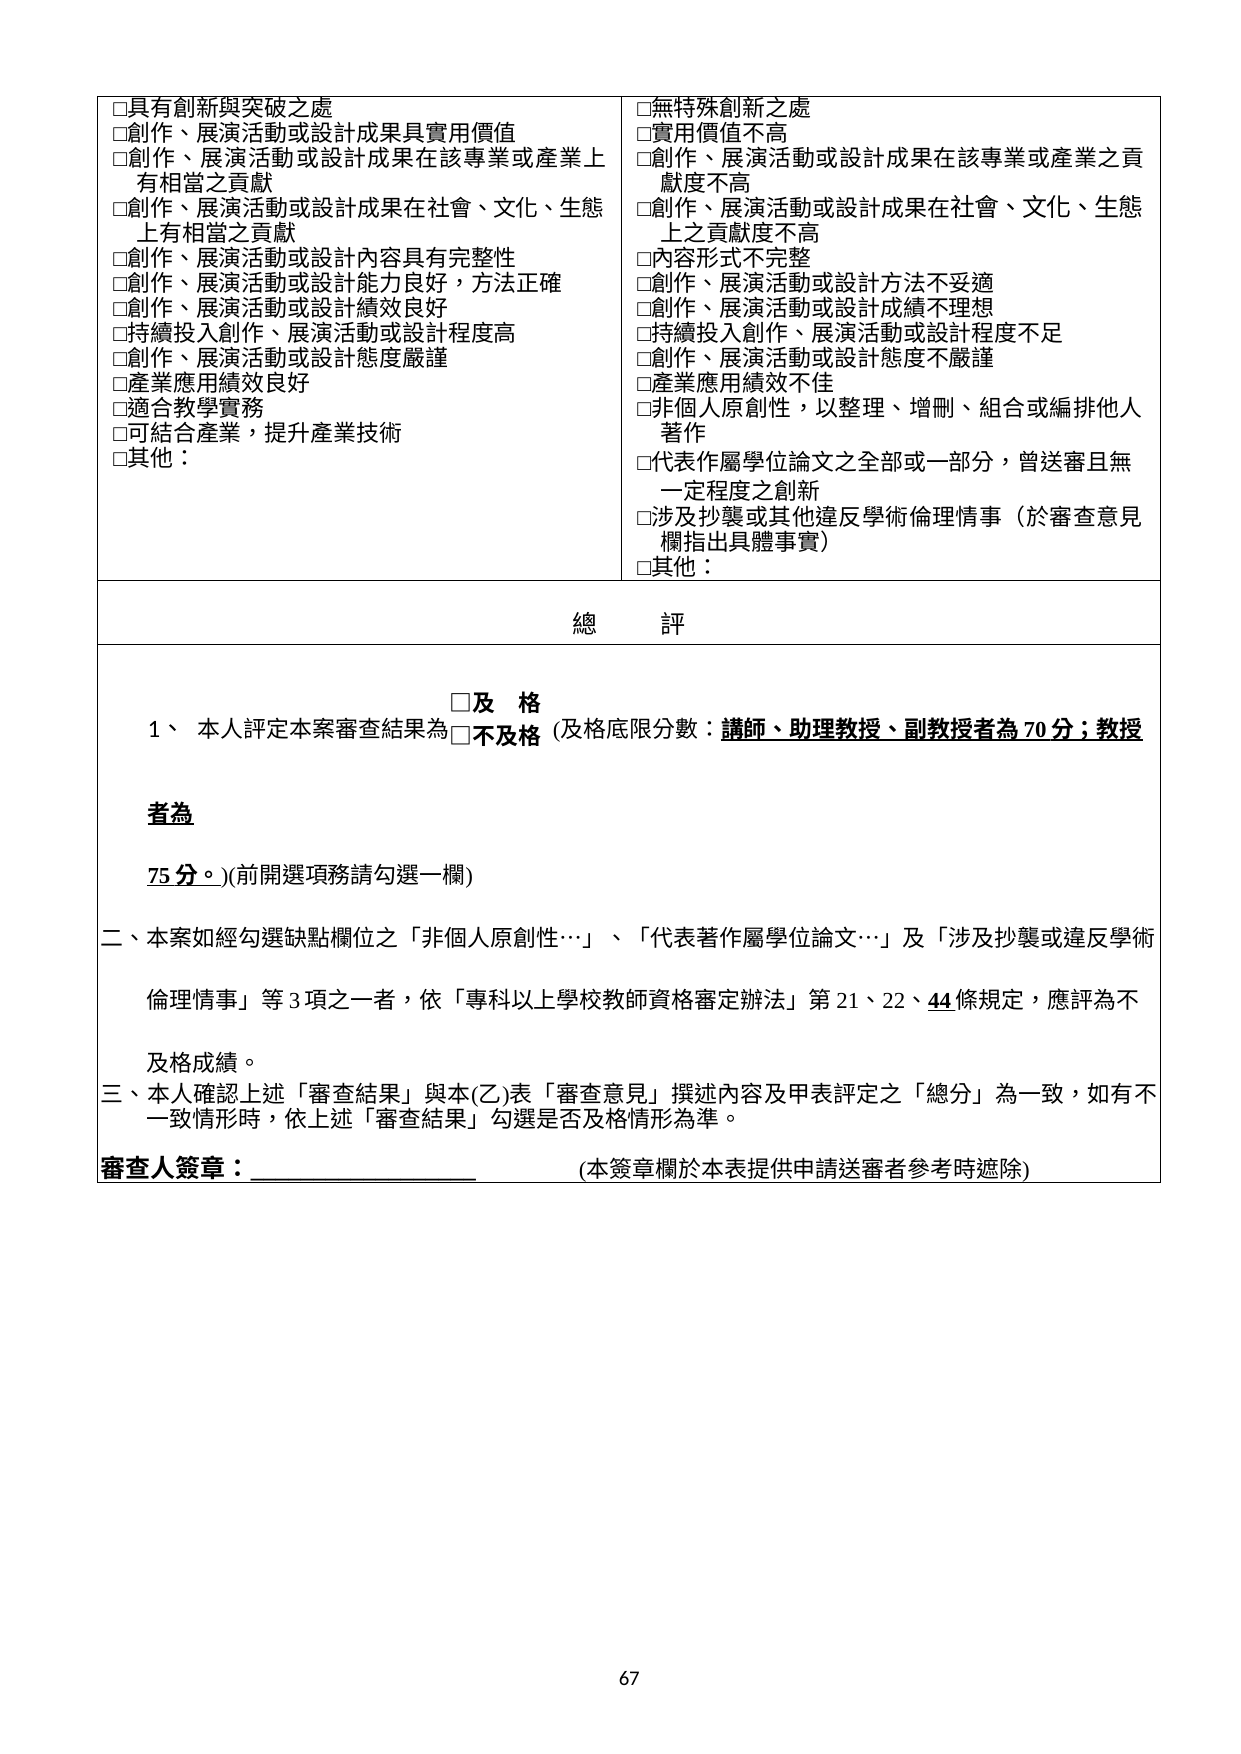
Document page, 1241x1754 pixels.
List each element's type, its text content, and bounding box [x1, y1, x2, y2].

table_cell 總 評 [98, 581, 1160, 644]
table_cell □無特殊創新之處 □實用價值不高 □創作、展演活動或設計成果在該專業或產業之貢獻度不高 □創作、展演活動或設計成果在社會、文化、生態上之貢獻度不高 □內容形式不完整 □創作、展演活動或設計方法不妥適 □創作、展演活動或設計成績不理想 □持續投入創作、展演活動或設計程度不足 □創作、展演活動或設計態度不嚴謹 □產業應用績效不佳 □非個人原創性，以整理、增刪、組合或編排他人著作 □代表作屬學位論文之全部或一部分，曾送審且無一定程度之創新 □涉及抄襲或其他違反學術倫理情事（於審查意見欄指出具體事實） □其他： [622, 97, 1160, 580]
table_cell 本人評定本案審查結果為□及 格□不及格 (及格底限分數：講師、助理教授、副教授者為70分；教授者為 75分。)(前開選項務請勾選一欄) 二、本案如經勾選缺點欄位之「非個人原創性…」、「代表著作屬學位論文…」及「涉及抄襲或違反學術倫理情事」等3項之一者，依「專科以上學校教師資格審定辦法」第21、22、44條規定，應評為不及格成績。 三、本人確認上述「審查結果」與本(乙)表「審查意見」撰述內容及甲表評定之「總分」為一致，如有不一致情形時，依上述「審查結果」勾選是否及格情形為準。 審查人簽章：__________________ (本簽章欄於本表提供申請送審者參考時遮除) [98, 645, 1160, 1182]
table_cell □具有創新與突破之處 □創作、展演活動或設計成果具實用價值 □創作、展演活動或設計成果在該專業或產業上有相當之貢獻 □創作、展演活動或設計成果在社會、文化、生態上有相當之貢獻 □創作、展演活動或設計內容具有完整性 □創作、展演活動或設計能力良好，方法正確 □創作、展演活動或設計績效良好 □持續投入創作、展演活動或設計程度高 □創作、展演活動或設計態度嚴謹 □產業應用績效良好 □適合教學實務 □可結合產業，提升產業技術 □其他： [98, 97, 621, 580]
